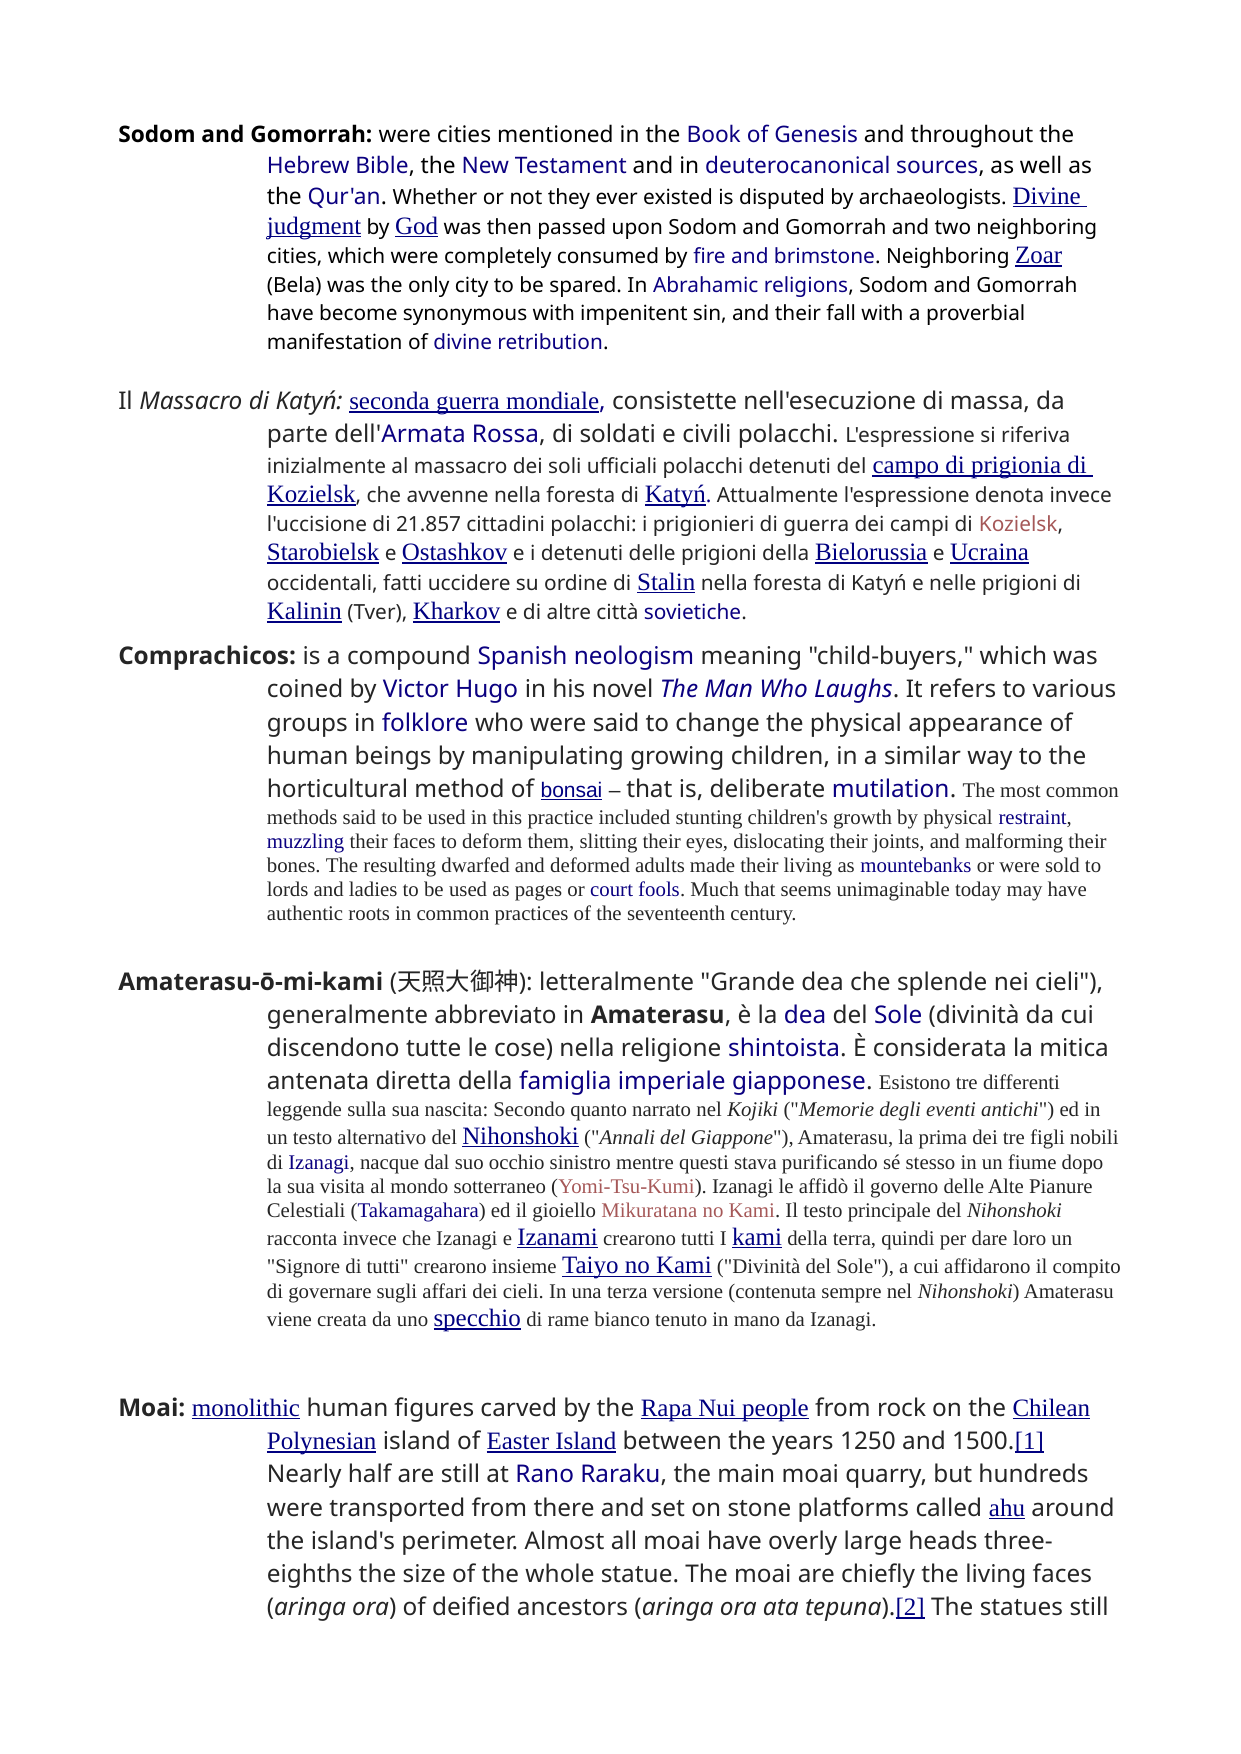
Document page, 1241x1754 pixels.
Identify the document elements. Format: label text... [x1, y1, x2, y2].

text Sodom and Gomorrah: were cities mentioned in the Book of Genesis and throughout the Hebrew Bible, the New Testament and in deuterocanonical sources, as well as the Qur'an. Whether or not they ever existed is disputed by archaeologists. Divine judgment by God was then passed upon Sodom and Gomorrah and two neighboring cities, which were completely consumed by fire and brimstone. Neighboring Zoar (Bela) was the only city to be spared. In Abrahamic religions, Sodom and Gomorrah have become synonymous with impenitent sin, and their fall with a proverbial manifestation of divine retribution. [118, 118, 1122, 355]
text Il Massacro di Katyń: seconda guerra mondiale, consistette nell'esecuzione di massa, da parte dell'Armata Rossa, di soldati e civili polacchi. L'espressione si riferiva inizialmente al massacro dei soli ufficiali polacchi detenuti del campo di prigionia di Kozielsk, che avvenne nella foresta di Katyń. Attualmente l'espressione denota invece l'uccisione di 21.857 cittadini polacchi: i prigionieri di guerra dei campi di Kozielsk, Starobielsk e Ostashkov e i detenuti delle prigioni della Bielorussia e Ucraina occidentali, fatti uccidere su ordine di Stalin nella foresta di Katyń e nelle prigioni di Kalinin (Tver), Kharkov e di altre città sovietiche. [118, 384, 1122, 626]
text Moai: monolithic human figures carved by the Rapa Nui people from rock on the Chilean Polynesian island of Easter Island between the years 1250 and 1500.[1] Nearly half are still at Rano Raraku, the main moai quarry, but hundreds were transported from there and set on stone platforms called ahu around the island's perimeter. Almost all moai have overly large heads three-eighths the size of the whole statue. The moai are chiefly the living faces (aringa ora) of deified ancestors (aringa ora ata tepuna).[2] The statues still [118, 1390, 1122, 1623]
text Amaterasu-ō-mi-kami (天照大御神): letteralmente "Grande dea che splende nei cieli"), generalmente abbreviato in Amaterasu, è la dea del Sole (divinità da cui discendono tutte le cose) nella religione shintoista. È considerata la mitica antenata diretta della famiglia imperiale giapponese. Esistono tre differenti leggende sulla sua nascita: Secondo quanto narrato nel Kojiki ("Memorie degli eventi antichi") ed in un testo alternativo del Nihonshoki ("Annali del Giappone"), Amaterasu, la prima dei tre figli nobili di Izanagi, nacque dal suo occhio sinistro mentre questi stava purificando sé stesso in un fiume dopo la sua visita al mondo sotterraneo (Yomi-Tsu-Kumi). Izanagi le affidò il governo delle Alte Pianure Celestiali (Takamagahara) ed il gioiello Mikuratana no Kami. Il testo principale del Nihonshoki racconta invece che Izanagi e Izanami crearono tutti I kami della terra, quindi per dare loro un "Signore di tutti" crearono insieme Taiyo no Kami ("Divinità del Sole"), a cui affidarono il compito di governare sugli affari dei cieli. In una terza versione (contenuta sempre nel Nihonshoki) Amaterasu viene creata da uno specchio di rame bianco tenuto in mano da Izanagi. [118, 962, 1122, 1332]
text Comprachicos: is a compound Spanish neologism meaning "child-buyers," which was coined by Victor Hugo in his novel The Man Who Laughs. It refers to various groups in folklore who were said to change the physical appearance of human beings by manipulating growing children, in a similar way to the horticultural method of bonsai – that is, deliberate mutilation. The most common methods said to be used in this practice included stunting children's growth by physical restraint, muzzling their faces to deform them, slitting their eyes, dislocating their joints, and malforming their bones. The resulting dwarfed and deformed adults made their living as mountebanks or were sold to lords and ladies to be used as pages or court fools. Much that seems unimaginable today may have authentic roots in common practices of the seventeenth century. [118, 638, 1122, 925]
